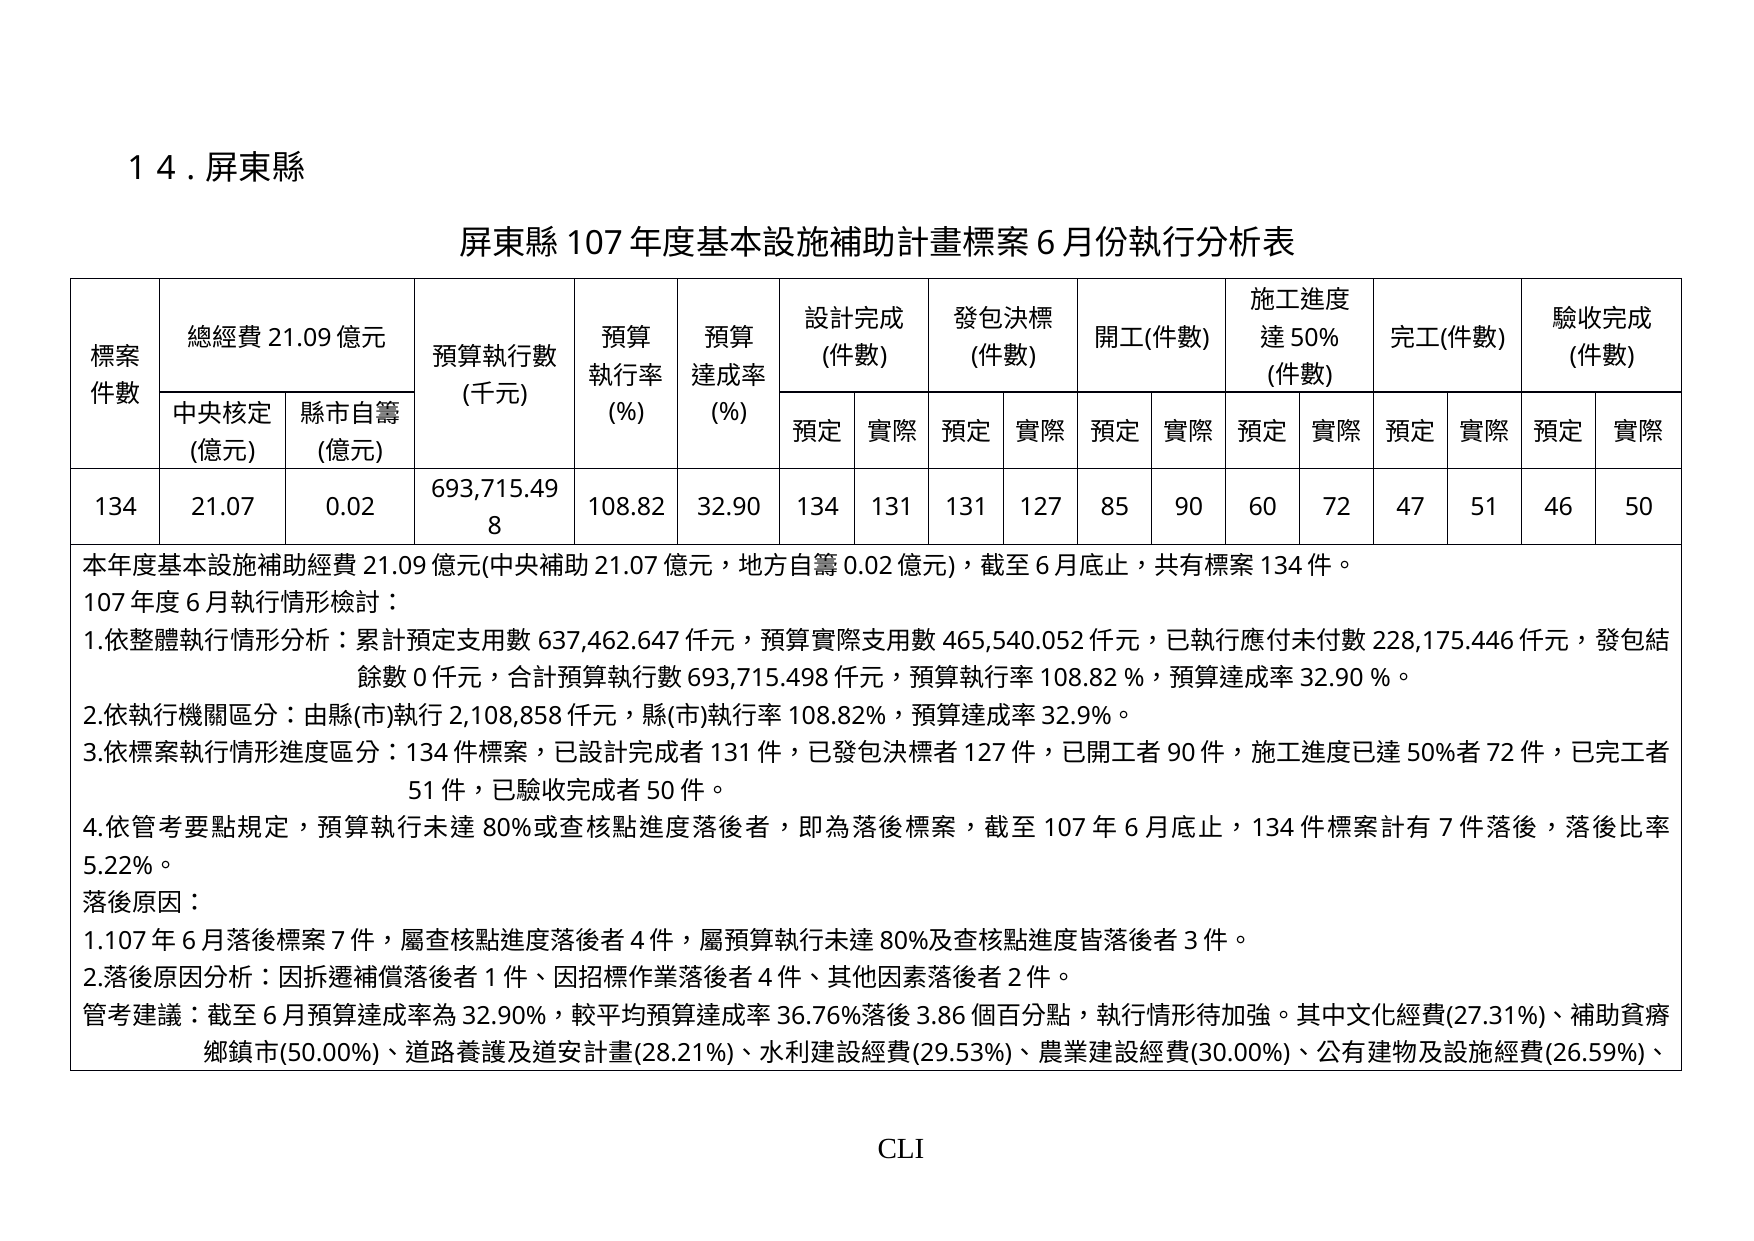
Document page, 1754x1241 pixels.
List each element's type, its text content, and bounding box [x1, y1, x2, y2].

table_header 預算 執行率 (%) [575, 279, 677, 467]
table_cell 預定 [1522, 393, 1595, 467]
table_header 預算 達成率 (%) [678, 279, 779, 467]
table_cell 0.02 [286, 469, 414, 543]
table_cell 131 [929, 469, 1003, 543]
table_header 設計完成 (件數) [780, 279, 928, 391]
table_cell 預定 [1078, 393, 1151, 467]
table_cell 21.07 [160, 469, 285, 543]
table_cell 127 [1004, 469, 1077, 543]
table_cell 縣市自籌 (億元) [286, 393, 414, 467]
table_cell 32.90 [678, 469, 779, 543]
table_header 驗收完成 (件數) [1522, 279, 1681, 391]
table_cell 預定 [1226, 393, 1299, 467]
table_cell 實際 [1448, 393, 1521, 467]
table_cell 實際 [1152, 393, 1225, 467]
table_cell 72 [1300, 469, 1373, 543]
table_cell 實際 [1300, 393, 1373, 467]
table_cell 實際 [1004, 393, 1077, 467]
table_cell 預定 [780, 393, 854, 467]
table_cell 134 [71, 469, 159, 543]
table_cell 90 [1152, 469, 1225, 543]
table_header 預算執行數 (千元) [415, 279, 574, 467]
table_header 完工(件數) [1374, 279, 1521, 391]
table_cell 中央核定 (億元) [160, 393, 285, 467]
table_header 發包決標 (件數) [929, 279, 1077, 391]
table_header 開工(件數) [1078, 279, 1225, 391]
subtitle 14.屏東縣 [127, 128, 1683, 203]
table_cell 本年度基本設施補助經費21.09億元(中央補助21.07億元，地方自籌0.02億元)，截至6月底止，共有標案134件。 107年度6月執行情形檢討： 1.依整體執行情形分析：累計預定支用數637,462.647仟元，預算實際支用數465,540.052仟元，已執行應付未付數228,175.446仟元，發包結餘數0仟元，合計預算執行數693,715.498仟元，預算執行率108.82 %，預算達成率32.90 %。 2.依執行機關區分：由縣(市)執行2,108,858仟元，縣(市)執行率108.82%，預算達成率32.9%。 3.依標案執行情形進度區分：134件標案，已設計完成者131件，已發包決標者127件，已開工者90件，施工進度已達50%者72件，已完工者51件，已驗收完成者50件。 4.依管考要點規定，預算執行未達80%或查核點進度落後者，即為落後標案，截至107年6月底止，134件標案計有7件落後，落後比率5.22%。 落後原因： 1.107年6月落後標案7件，屬查核點進度落後者4件，屬預算執行未達80%及查核點進度皆落後者3件。 2.落後原因分析：因拆遷補償落後者1件、因招標作業落後者4件、其他因素落後者2件。 管考建議：截至6月預算達成率為32.90%，較平均預算達成率36.76%落後3.86個百分點，執行情形待加強。其中文化經費(27.31%)、補助貧瘠鄉鎮市(50.00%)、道路養護及道安計畫(28.21%)、水利建設經費(29.53%)、農業建設經費(30.00%)、公有建物及設施經費(26.59%)、 [71, 545, 1681, 1069]
table_cell 47 [1374, 469, 1447, 543]
table_cell 實際 [1596, 393, 1681, 467]
table_header 施工進度 達50% (件數) [1226, 279, 1373, 391]
table_cell 693,715.498 [415, 469, 574, 543]
table_cell 51 [1448, 469, 1521, 543]
table_header 標案件數 [71, 279, 159, 467]
table_cell 108.82 [575, 469, 677, 543]
table_cell 60 [1226, 469, 1299, 543]
table_cell 預定 [929, 393, 1003, 467]
table_cell 134 [780, 469, 854, 543]
text 屏東縣107年度基本設施補助計畫標案6月份執行分析表 [71, 203, 1683, 278]
table_cell 實際 [855, 393, 928, 467]
table_cell 50 [1596, 469, 1681, 543]
table_cell 預定 [1374, 393, 1447, 467]
table_cell 131 [855, 469, 928, 543]
table_cell 46 [1522, 469, 1595, 543]
table_header 總經費21.09億元 [160, 279, 414, 391]
table_cell 85 [1078, 469, 1151, 543]
